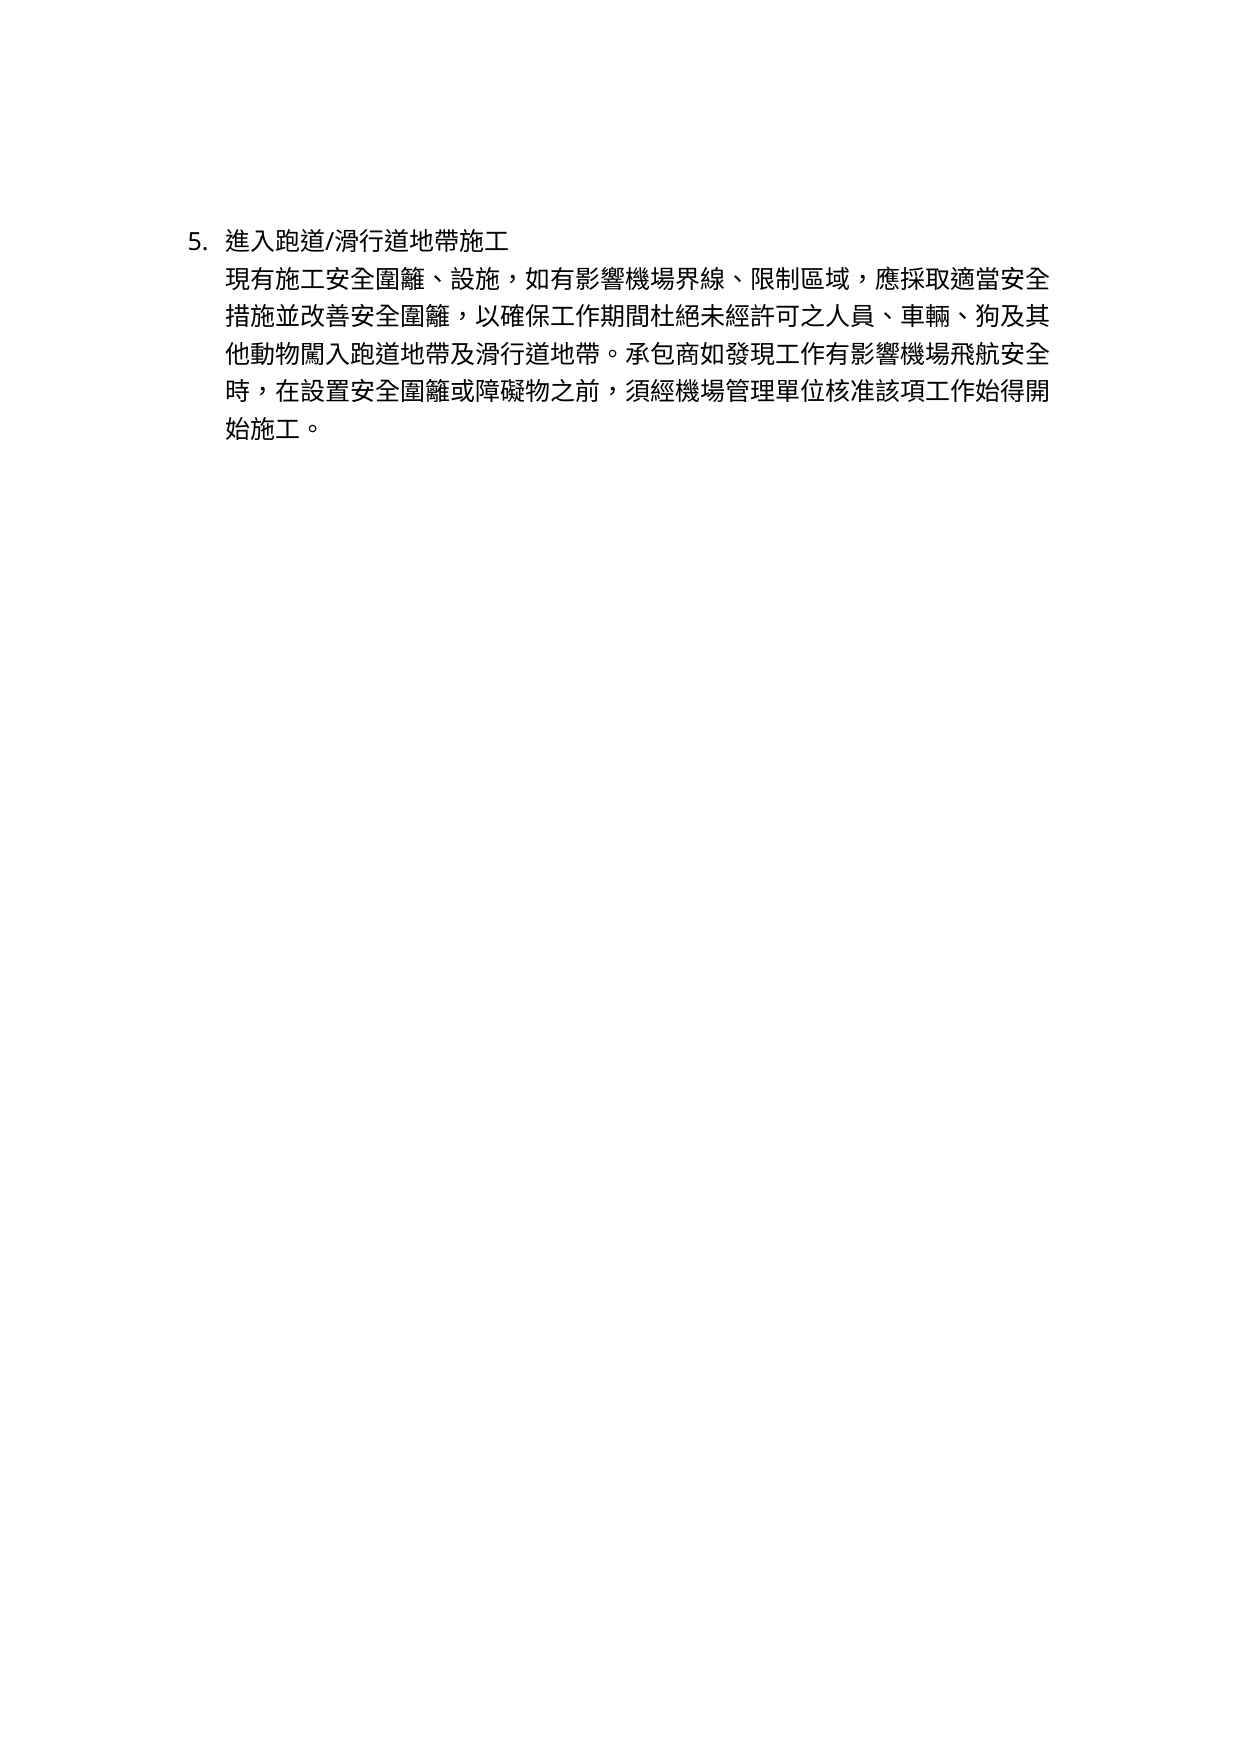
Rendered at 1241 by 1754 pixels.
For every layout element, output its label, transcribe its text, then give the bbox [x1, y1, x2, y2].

text 現有施工安全圍籬、設施，如有影響機場界線、限制區域，應採取適當安全措施並改善安全圍籬，以確保工作期間杜絕未經許可之人員、車輛、狗及其他動物闖入跑道地帶及滑行道地帶。承包商如發現工作有影響機場飛航安全時，在設置安全圍籬或障礙物之前，須經機場管理單位核准該項工作始得開始施工。 [225, 258, 1053, 446]
list 進入跑道/滑行道地帶施工 [187, 221, 1053, 258]
